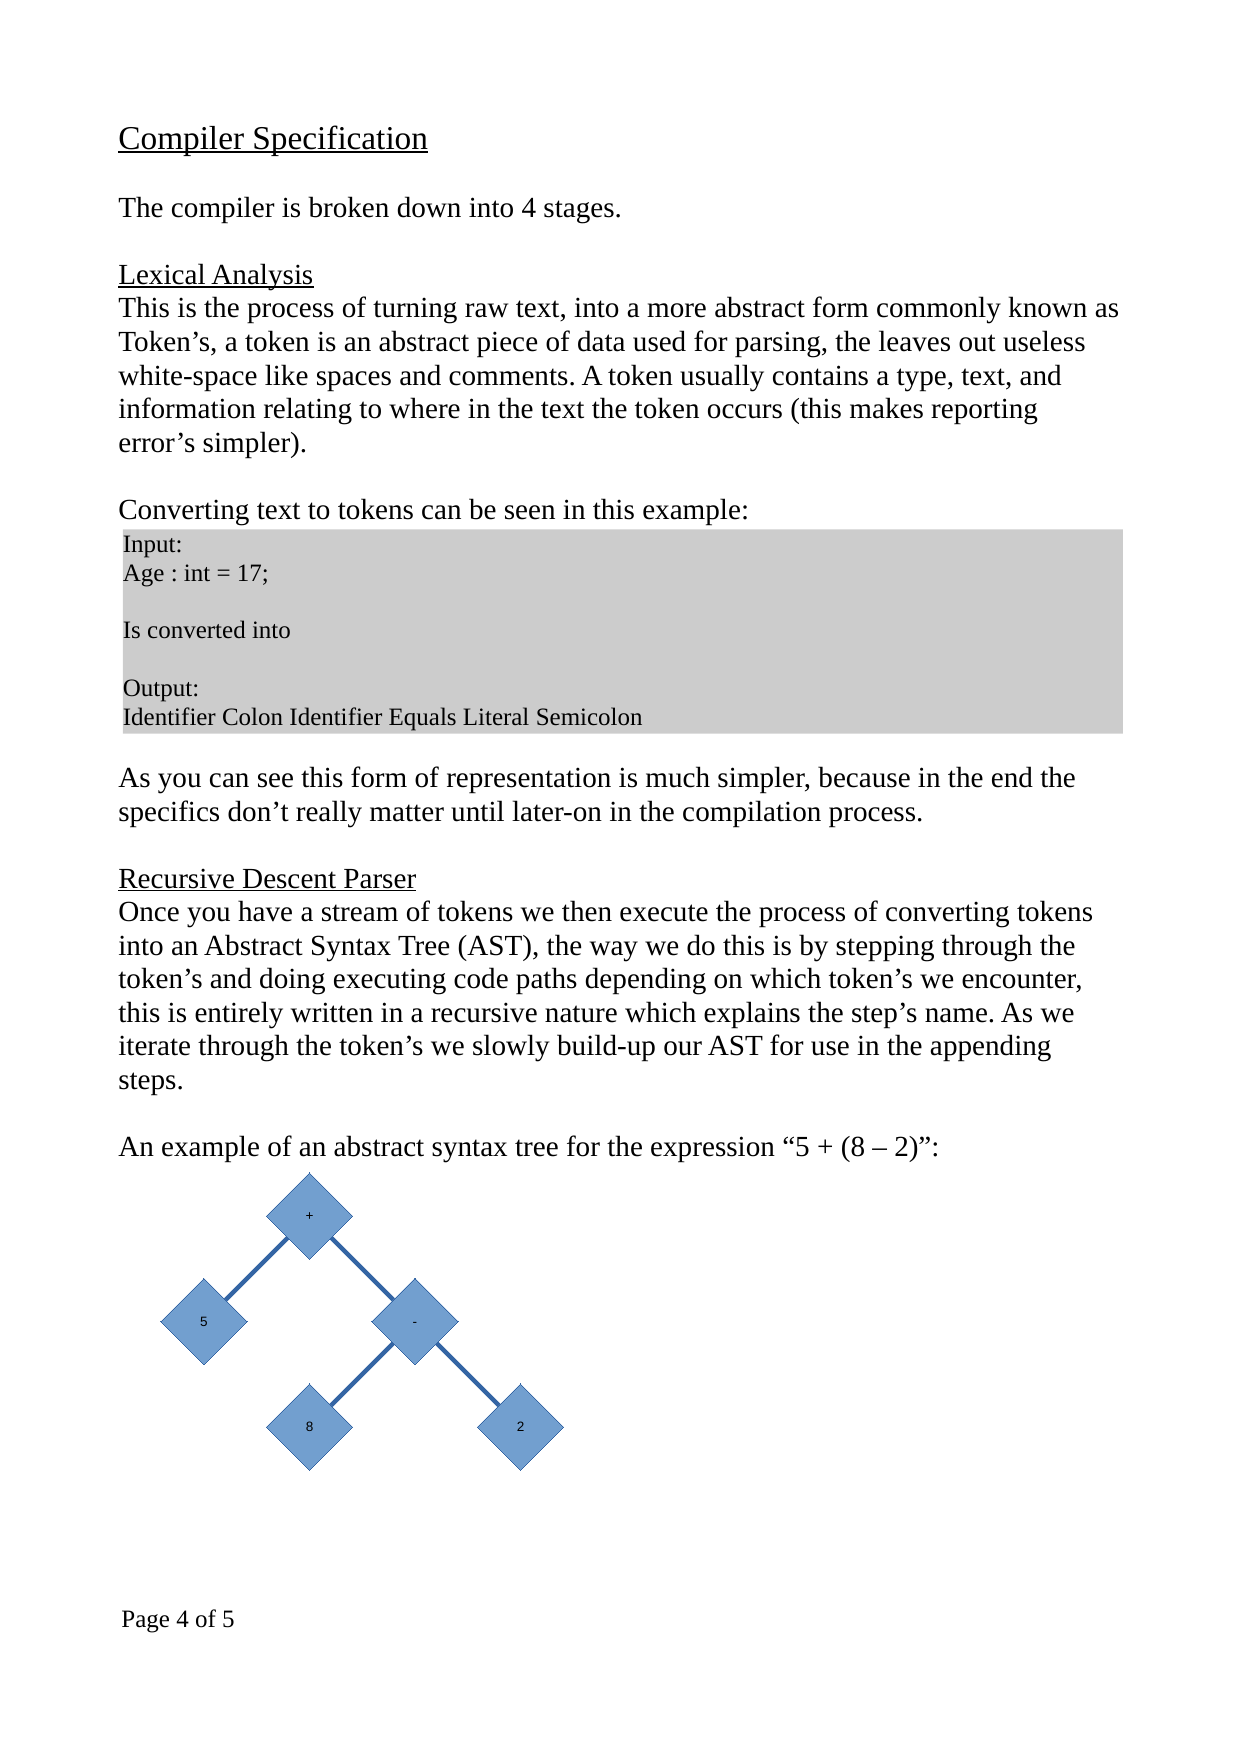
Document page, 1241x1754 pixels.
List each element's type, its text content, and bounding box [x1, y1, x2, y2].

text An example of an abstract syntax tree for the expression “5 + (8 – 2)”: [118, 1129, 1122, 1163]
text This is the process of turning raw text, into a more abstract form commonly known as Token’s, a token is an abstract piece of data used for parsing, the leaves out useless white-space like spaces and comments. A token usually contains a type, text, and information relating to where in the text the token occurs (this makes reporting error’s simpler). [118, 291, 1122, 458]
text Converting text to tokens can be seen in this example: [118, 492, 1122, 525]
text Lexical Analysis [118, 257, 1122, 291]
text Compiler Specification [118, 118, 1122, 156]
text Recursive Descent Parser [118, 861, 1122, 894]
text As you can see this form of representation is much simpler, because in the end the specifics don’t really matter until later-on in the compilation process. [118, 760, 1122, 827]
text Once you have a stream of tokens we then execute the process of converting tokens into an Abstract Syntax Tree (AST), the way we do this is by stepping through the token’s and doing executing code paths depending on which token’s we encounter, this is entirely written in a recursive nature which explains the step’s name. As we iterate through the token’s we slowly build-up our AST for use in the appending steps. [118, 894, 1122, 1096]
text The compiler is broken down into 4 stages. [118, 190, 1122, 223]
